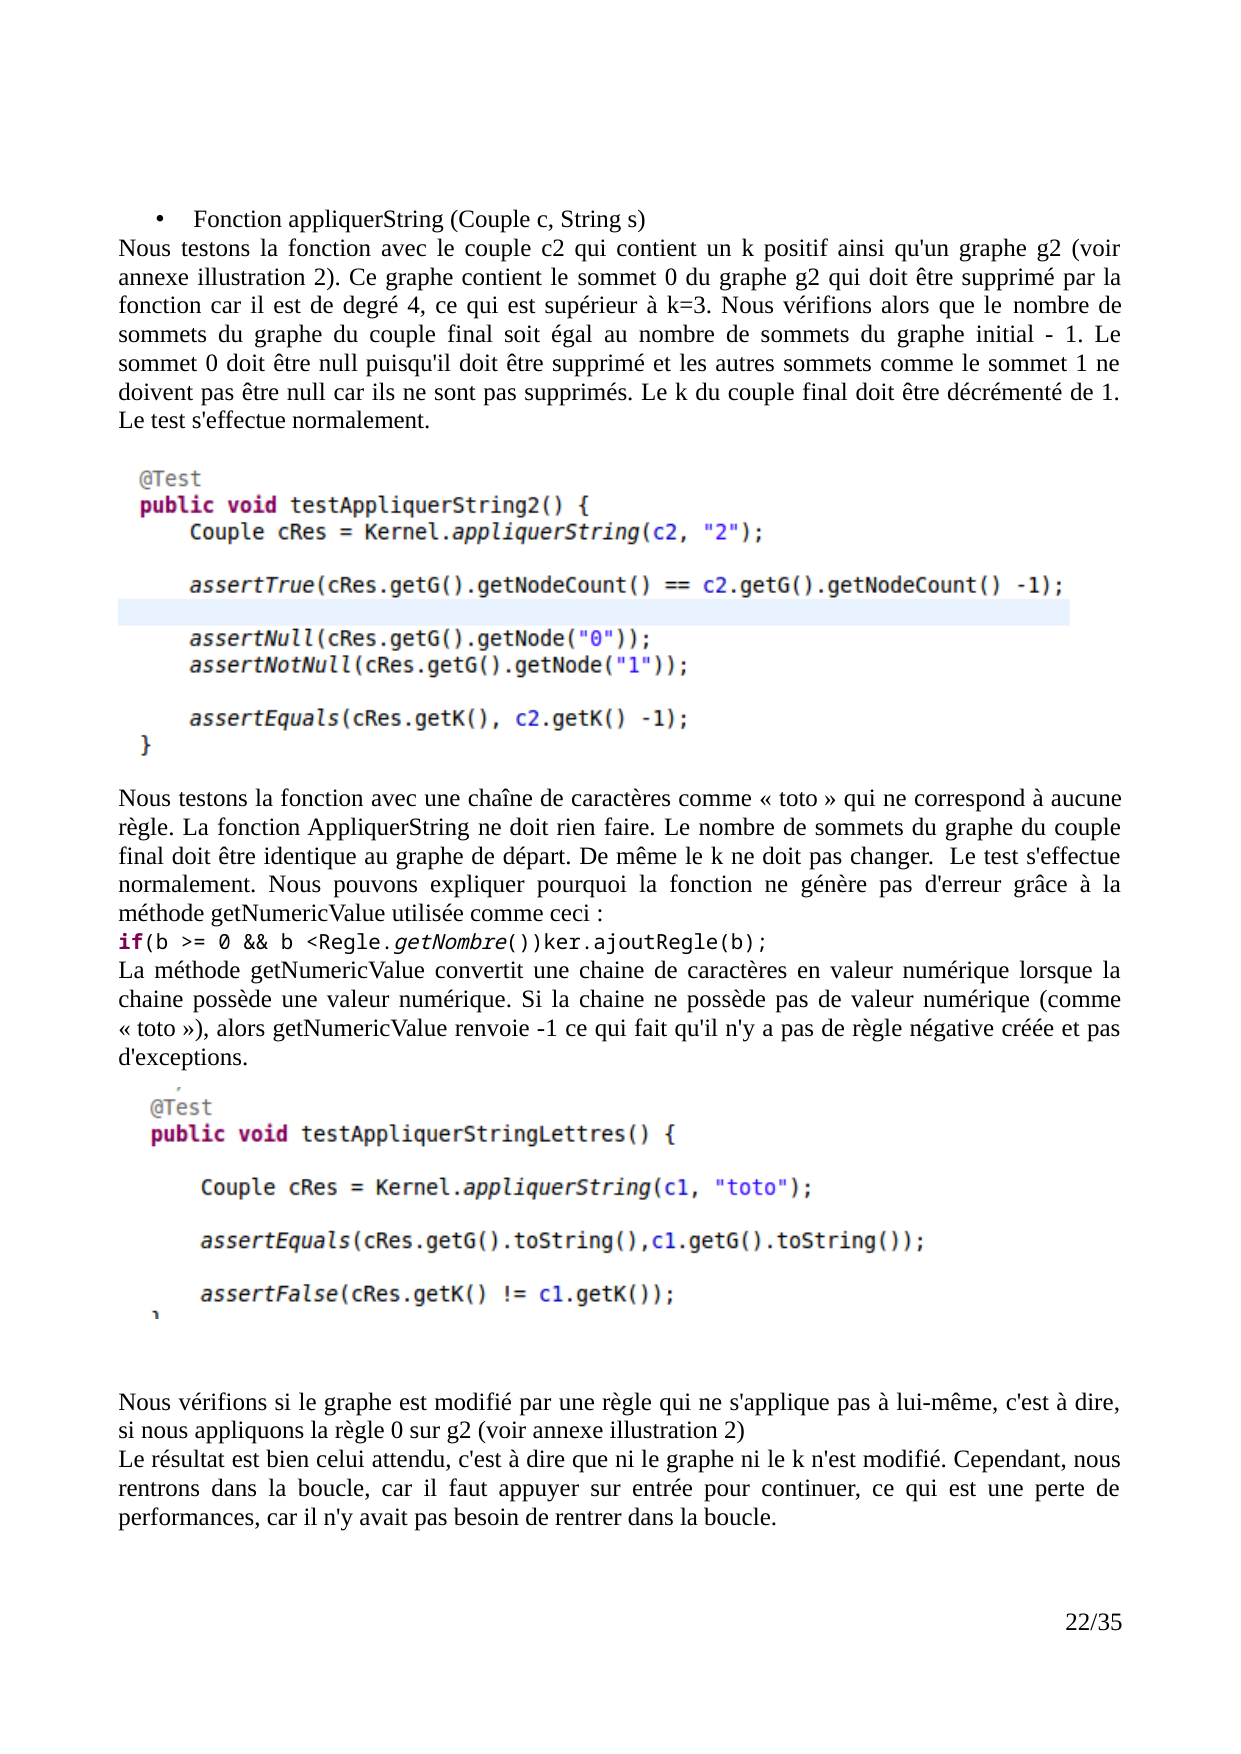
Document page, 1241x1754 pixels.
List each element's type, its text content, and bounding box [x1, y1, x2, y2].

picture [118, 1087, 958, 1319]
text if(b >= 0 && b <Regle.getNombre())ker.ajoutRegle(b); [118, 927, 1122, 956]
text Le résultat est bien celui attendu, c'est à dire que ni le graphe ni le k n'est modifié. Cependant, nous rentrons dans la boucle, car il faut appuyer sur entrée pour continuer, ce qui est une perte de performances, car il n'y avait pas besoin de rentrer dans la boucle. [118, 1444, 1122, 1531]
text Nous testons la fonction avec le couple c2 qui contient un k positif ainsi qu'un graphe g2 (voir annexe illustration 2). Ce graphe contient le sommet 0 du graphe g2 qui doit être supprimé par la fonction car il est de degré 4, ce qui est supérieur à k=3. Nous vérifions alors que le nombre de sommets du graphe du couple final soit égal au nombre de sommets du graphe initial - 1. Le sommet 0 doit être null puisqu'il doit être supprimé et les autres sommets comme le sommet 1 ne doivent pas être null car ils ne sont pas supprimés. Le k du couple final doit être décrémenté de 1. Le test s'effectue normalement. [118, 233, 1122, 434]
picture [118, 463, 1070, 784]
text Nous vérifions si le graphe est modifié par une règle qui ne s'applique pas à lui-même, c'est à dire, si nous appliquons la règle 0 sur g2 (voir annexe illustration 2) [118, 1387, 1122, 1444]
text La méthode getNumericValue convertit une chaine de caractères en valeur numérique lorsque la chaine possède une valeur numérique. Si la chaine ne possède pas de valeur numérique (comme « toto »), alors getNumericValue renvoie -1 ce qui fait qu'il n'y a pas de règle négative créée et pas d'exceptions. [118, 956, 1122, 1071]
list Fonction appliquerString (Couple c, String s) [156, 204, 1122, 233]
text Nous testons la fonction avec une chaîne de caractères comme « toto » qui ne correspond à aucune règle. La fonction AppliquerString ne doit rien faire. Le nombre de sommets du graphe du couple final doit être identique au graphe de départ. De même le k ne doit pas changer. Le test s'effectue normalement. Nous pouvons expliquer pourquoi la fonction ne génère pas d'erreur grâce à la méthode getNumericValue utilisée comme ceci : [118, 784, 1122, 927]
